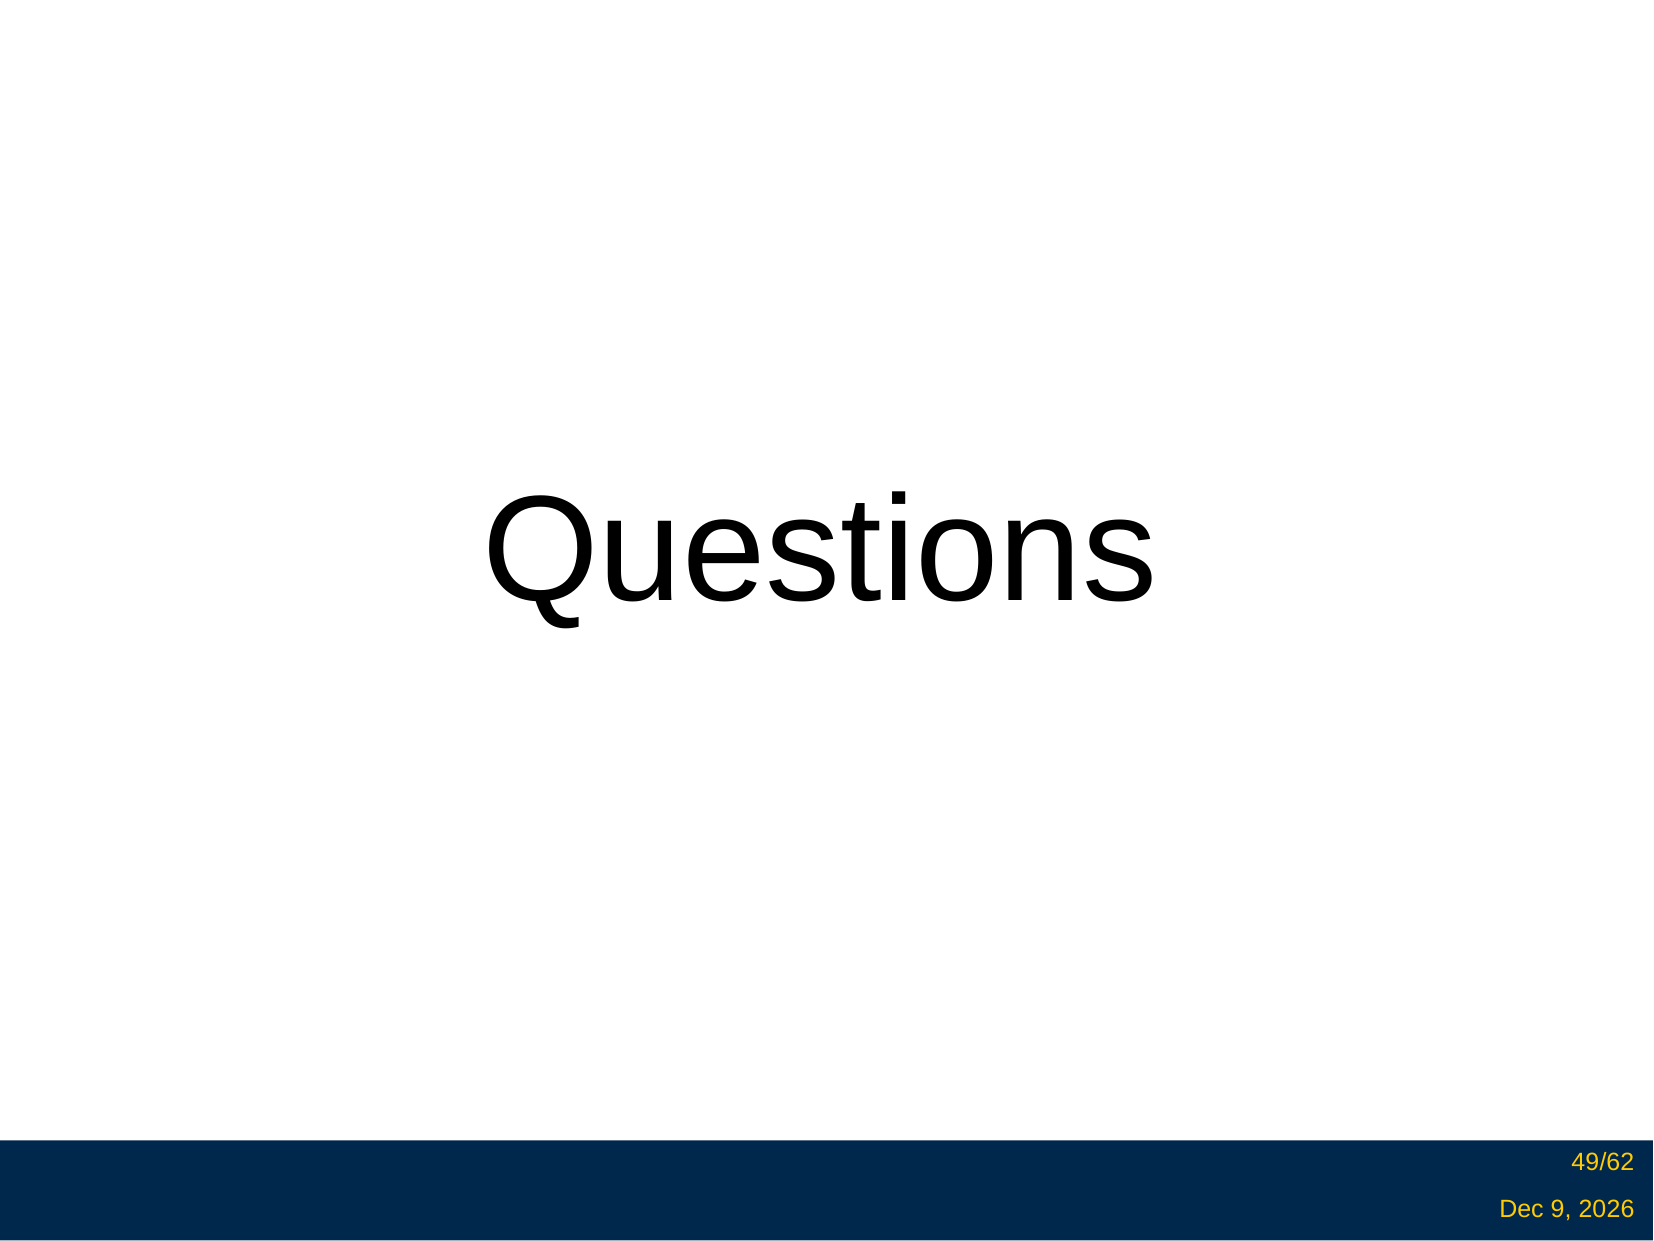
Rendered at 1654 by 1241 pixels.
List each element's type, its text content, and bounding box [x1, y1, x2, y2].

text_box Questions [467, 457, 1173, 687]
